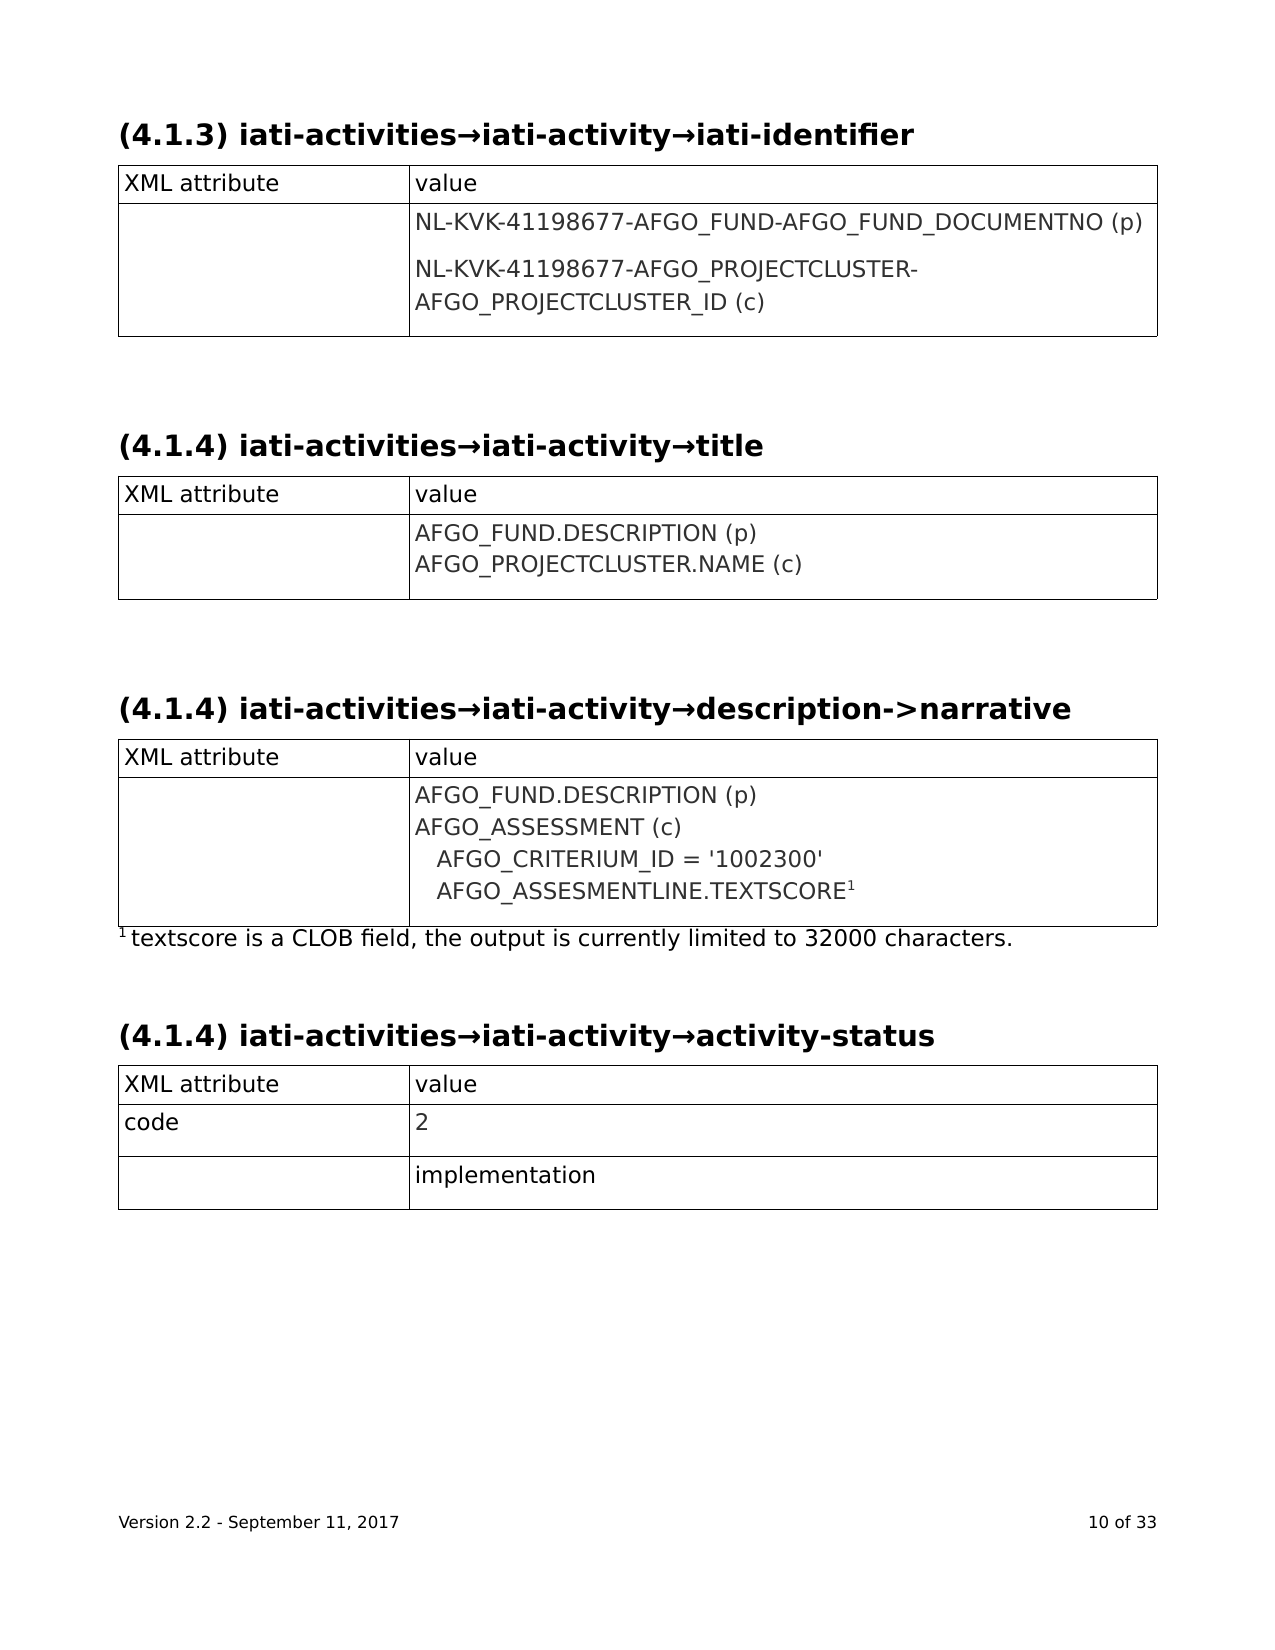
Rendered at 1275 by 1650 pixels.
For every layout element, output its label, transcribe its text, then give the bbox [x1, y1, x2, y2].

subtitle (4.1.3) iati-activities→iati-activity→iati-identifier [118, 118, 1157, 152]
table_cell [119, 1157, 409, 1209]
table_cell NL-KVK-41198677-AFGO_FUND-AFGO_FUND_DOCUMENTNO (p) NL-KVK-41198677-AFGO_PROJECTCLUSTER-AFGO_PROJECTCLUSTER_ID (c) [410, 204, 1157, 336]
table_cell [119, 204, 409, 336]
subtitle (4.1.4) iati-activities→iati-activity→description->narrative [118, 692, 1157, 726]
table_header value [410, 1066, 1157, 1104]
table_cell [119, 778, 409, 926]
table_header XML attribute [119, 1066, 409, 1104]
text 1 textscore is a CLOB field, the output is currently limited to 32000 characters. [118, 927, 1157, 952]
table_header value [410, 477, 1157, 514]
table_header value [410, 740, 1157, 777]
table_cell 2 [410, 1105, 1157, 1156]
table_header XML attribute [119, 477, 409, 514]
table_header XML attribute [119, 166, 409, 203]
subtitle (4.1.4) iati-activities→iati-activity→title [118, 429, 1157, 463]
table_cell AFGO_FUND.DESCRIPTION (p) AFGO_PROJECTCLUSTER.NAME (c) [410, 515, 1157, 599]
table_cell code [119, 1105, 409, 1156]
table_cell implementation [410, 1157, 1157, 1209]
table_cell AFGO_FUND.DESCRIPTION (p) AFGO_ASSESSMENT (c) AFGO_CRITERIUM_ID = '1002300' AFGO_ASSESMENTLINE.TEXTSCORE1 [410, 778, 1157, 926]
table_header XML attribute [119, 740, 409, 777]
subtitle (4.1.4) iati-activities→iati-activity→activity-status [118, 1019, 1157, 1053]
table_cell [119, 515, 409, 599]
table_header value [410, 166, 1157, 203]
